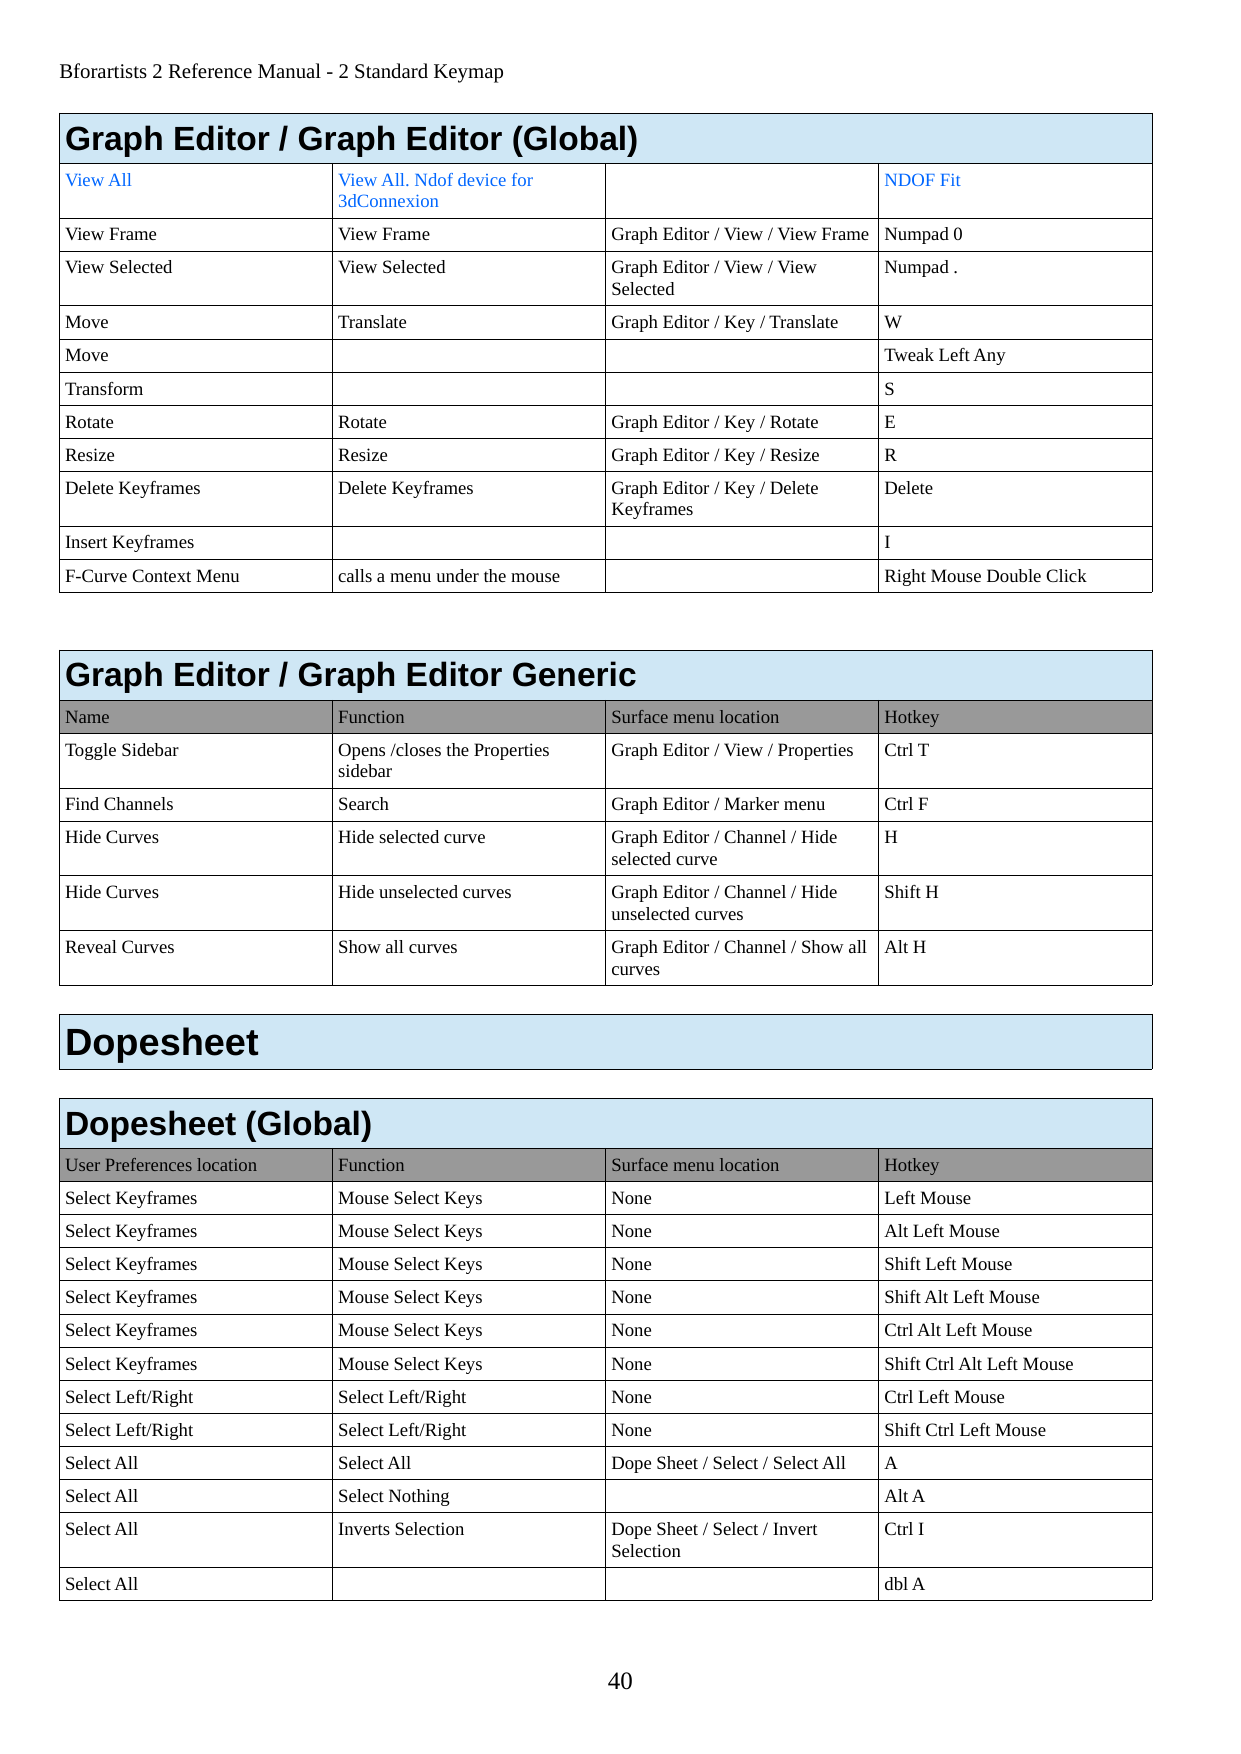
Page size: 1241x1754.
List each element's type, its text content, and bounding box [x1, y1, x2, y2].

table_cell calls a menu under the mouse [333, 560, 605, 592]
table_cell Inverts Selection [333, 1513, 605, 1567]
table_cell [606, 373, 878, 405]
table_cell [606, 1480, 878, 1512]
table_cell Select All [333, 1447, 605, 1479]
table_cell View All. Ndof device for 3dConnexion [333, 164, 605, 217]
table_cell Select Keyframes [60, 1281, 332, 1313]
table_cell None [606, 1215, 878, 1247]
table_cell Mouse Select Keys [333, 1248, 605, 1280]
table_cell Select All [60, 1513, 332, 1567]
table_cell Select Keyframes [60, 1315, 332, 1347]
table_cell [333, 373, 605, 405]
table_cell Shift Alt Left Mouse [879, 1281, 1152, 1313]
table_cell A [879, 1447, 1152, 1479]
table_cell View All [60, 164, 332, 217]
table_cell [606, 340, 878, 372]
table_cell Function [333, 1149, 605, 1181]
table_cell Hide unselected curves [333, 876, 605, 930]
table_header Dopesheet [60, 1015, 1152, 1069]
table_cell Delete Keyframes [60, 472, 332, 526]
table_cell I [879, 527, 1152, 559]
table_cell View Frame [60, 219, 332, 251]
table_cell Translate [333, 306, 605, 338]
table_cell Graph Editor / View / View Frame [606, 219, 878, 251]
table_cell dbl A [879, 1568, 1152, 1600]
table_cell None [606, 1281, 878, 1313]
table_cell Select Left/Right [60, 1381, 332, 1413]
table_cell View Selected [333, 252, 605, 305]
table_cell None [606, 1182, 878, 1214]
table_cell Select All [60, 1480, 332, 1512]
table_cell [606, 560, 878, 592]
table_cell Right Mouse Double Click [879, 560, 1152, 592]
table_cell Resize [333, 439, 605, 471]
table_cell Ctrl F [879, 789, 1152, 821]
table_cell Graph Editor / Key / Rotate [606, 406, 878, 438]
table_cell None [606, 1381, 878, 1413]
table_cell Graph Editor / View / Properties [606, 734, 878, 787]
table_cell Select Keyframes [60, 1182, 332, 1214]
table_cell Insert Keyframes [60, 527, 332, 559]
table_cell Ctrl Alt Left Mouse [879, 1315, 1152, 1347]
table_cell Reveal Curves [60, 931, 332, 985]
table_cell Delete [879, 472, 1152, 526]
table_cell Numpad . [879, 252, 1152, 305]
table_cell Mouse Select Keys [333, 1281, 605, 1313]
table_cell Ctrl Left Mouse [879, 1381, 1152, 1413]
table_cell Select Left/Right [333, 1381, 605, 1413]
table_cell S [879, 373, 1152, 405]
table_cell Find Channels [60, 789, 332, 821]
table_cell Mouse Select Keys [333, 1348, 605, 1380]
table_cell Shift H [879, 876, 1152, 930]
table_cell Alt Left Mouse [879, 1215, 1152, 1247]
table_cell Numpad 0 [879, 219, 1152, 251]
table_cell NDOF Fit [879, 164, 1152, 217]
table_cell Alt A [879, 1480, 1152, 1512]
table_cell Move [60, 340, 332, 372]
table_cell W [879, 306, 1152, 338]
table_cell Hide Curves [60, 876, 332, 930]
table_cell Toggle Sidebar [60, 734, 332, 787]
table_cell F-Curve Context Menu [60, 560, 332, 592]
table_cell [333, 340, 605, 372]
table_cell Search [333, 789, 605, 821]
table_cell Hotkey [879, 701, 1152, 733]
table_cell Select Keyframes [60, 1348, 332, 1380]
table_cell Ctrl I [879, 1513, 1152, 1567]
table_cell Hide Curves [60, 822, 332, 875]
table_cell Dope Sheet / Select / Invert Selection [606, 1513, 878, 1567]
table_cell Surface menu location [606, 1149, 878, 1181]
table_cell Graph Editor / Key / Resize [606, 439, 878, 471]
table_cell User Preferences location [60, 1149, 332, 1181]
table_cell Hotkey [879, 1149, 1152, 1181]
table_cell Mouse Select Keys [333, 1315, 605, 1347]
table_cell [606, 1568, 878, 1600]
table_cell Select All [60, 1568, 332, 1600]
table_cell H [879, 822, 1152, 875]
table_cell Select Left/Right [333, 1414, 605, 1446]
table_cell [333, 527, 605, 559]
table_cell Move [60, 306, 332, 338]
table_cell Shift Ctrl Left Mouse [879, 1414, 1152, 1446]
table_cell Graph Editor / View / View Selected [606, 252, 878, 305]
table_cell Graph Editor / Key / Translate [606, 306, 878, 338]
table_cell Tweak Left Any [879, 340, 1152, 372]
table_cell Transform [60, 373, 332, 405]
table_cell Mouse Select Keys [333, 1215, 605, 1247]
table_cell Mouse Select Keys [333, 1182, 605, 1214]
table_cell Select Nothing [333, 1480, 605, 1512]
table_cell E [879, 406, 1152, 438]
table_cell Select Keyframes [60, 1215, 332, 1247]
table_cell Shift Ctrl Alt Left Mouse [879, 1348, 1152, 1380]
table_cell Delete Keyframes [333, 472, 605, 526]
table_cell Opens /closes the Properties sidebar [333, 734, 605, 787]
table_cell Name [60, 701, 332, 733]
table_cell R [879, 439, 1152, 471]
table_cell Select Left/Right [60, 1414, 332, 1446]
table_cell Show all curves [333, 931, 605, 985]
table_cell [333, 1568, 605, 1600]
table_cell Graph Editor / Channel / Hide unselected curves [606, 876, 878, 930]
table_header Graph Editor / Graph Editor Generic [60, 651, 1152, 700]
table_cell None [606, 1315, 878, 1347]
table_cell Rotate [333, 406, 605, 438]
table_cell None [606, 1248, 878, 1280]
table_cell [606, 527, 878, 559]
table_cell None [606, 1348, 878, 1380]
table_cell Surface menu location [606, 701, 878, 733]
table_cell Graph Editor / Marker menu [606, 789, 878, 821]
table_cell [606, 164, 878, 217]
table_header Dopesheet (Global) [60, 1099, 1152, 1148]
table_cell Shift Left Mouse [879, 1248, 1152, 1280]
table_header Graph Editor / Graph Editor (Global) [60, 114, 1152, 163]
table_cell Select Keyframes [60, 1248, 332, 1280]
table_cell Ctrl T [879, 734, 1152, 787]
table_cell Left Mouse [879, 1182, 1152, 1214]
table_cell Select All [60, 1447, 332, 1479]
table_cell None [606, 1414, 878, 1446]
table_cell Graph Editor / Key / Delete Keyframes [606, 472, 878, 526]
table_cell Rotate [60, 406, 332, 438]
table_cell Function [333, 701, 605, 733]
table_cell Resize [60, 439, 332, 471]
table_cell View Frame [333, 219, 605, 251]
table_cell Alt H [879, 931, 1152, 985]
table_cell Graph Editor / Channel / Show all curves [606, 931, 878, 985]
table_cell Graph Editor / Channel / Hide selected curve [606, 822, 878, 875]
table_cell Dope Sheet / Select / Select All [606, 1447, 878, 1479]
table_cell View Selected [60, 252, 332, 305]
table_cell Hide selected curve [333, 822, 605, 875]
